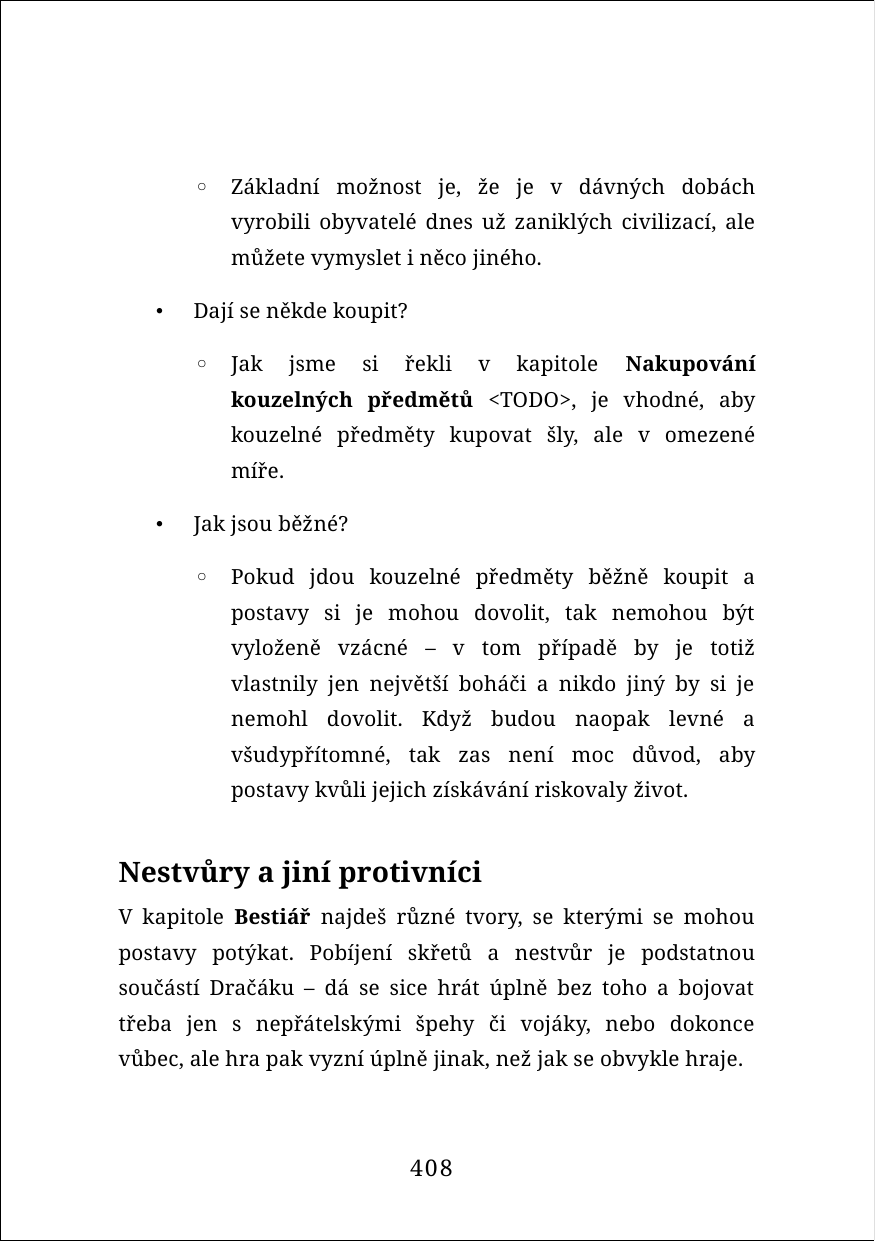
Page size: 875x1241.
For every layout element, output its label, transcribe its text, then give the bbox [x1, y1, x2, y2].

list Jak jsme si řekli v kapitole Nakupování kouzelných předmětů <TODO>, je vhodné, aby kouzelné předměty kupovat šly, ale v omezené míře. [193, 349, 756, 484]
text V kapitole Bestiář najdeš různé tvory, se kterými se mohou postavy potýkat. Pobíjení skřetů a nestvůr je podstatnou součástí Dračáku – dá se sice hrát úplně bez toho a bojovat třeba jen s nepřátelskými špehy či vojáky, nebo dokonce vůbec, ale hra pak vyzní úplně jinak, než jak se obvykle hraje. [118, 902, 756, 1073]
list Jak jsou běžné? [156, 509, 756, 537]
subtitle Nestvůry a jiní protivníci [118, 852, 756, 891]
list Dají se někde koupit? [156, 296, 756, 324]
list Základní možnost je, že je v dávných dobách vyrobili obyvatelé dnes už zaniklých civilizací, ale můžete vymyslet i něco jiného. [193, 172, 756, 271]
list Pokud jdou kouzelné předměty běžně koupit a postavy si je mohou dovolit, tak nemohou být vyloženě vzácné – v tom případě by je totiž vlastnily jen největší boháči a nikdo jiný by si je nemohl dovolit. Když budou naopak levné a všudypřítomné, tak zas není moc důvod, aby postavy kvůli jejich získávání riskovaly život. [193, 562, 756, 804]
